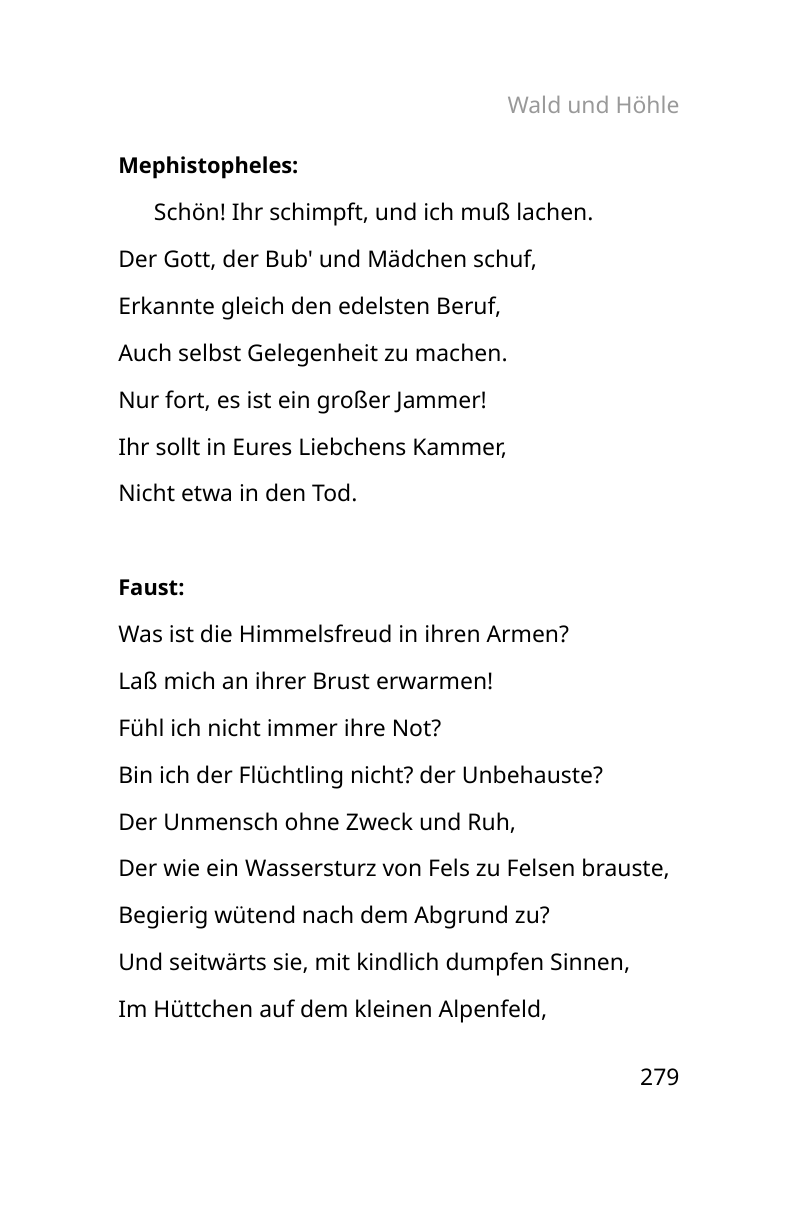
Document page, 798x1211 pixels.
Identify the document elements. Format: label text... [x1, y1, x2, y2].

text Mephistopheles: Schön! Ihr schimpft, und ich muß lachen. Der Gott, der Bub' und Mädchen schuf, Erkannte gleich den edelsten Beruf, Auch selbst Gelegenheit zu machen. Nur fort, es ist ein großer Jammer! Ihr sollt in Eures Liebchens Kammer, Nicht etwa in den Tod. [118, 149, 679, 509]
text Faust: Was ist die Himmelsfreud in ihren Armen? Laß mich an ihrer Brust erwarmen! Fühl ich nicht immer ihre Not? Bin ich der Flüchtling nicht? der Unbehauste? Der Unmensch ohne Zweck und Ruh, Der wie ein Wassersturz von Fels zu Felsen brauste, Begierig wütend nach dem Abgrund zu? Und seitwärts sie, mit kindlich dumpfen Sinnen, Im Hüttchen auf dem kleinen Alpenfeld, [118, 542, 679, 1024]
